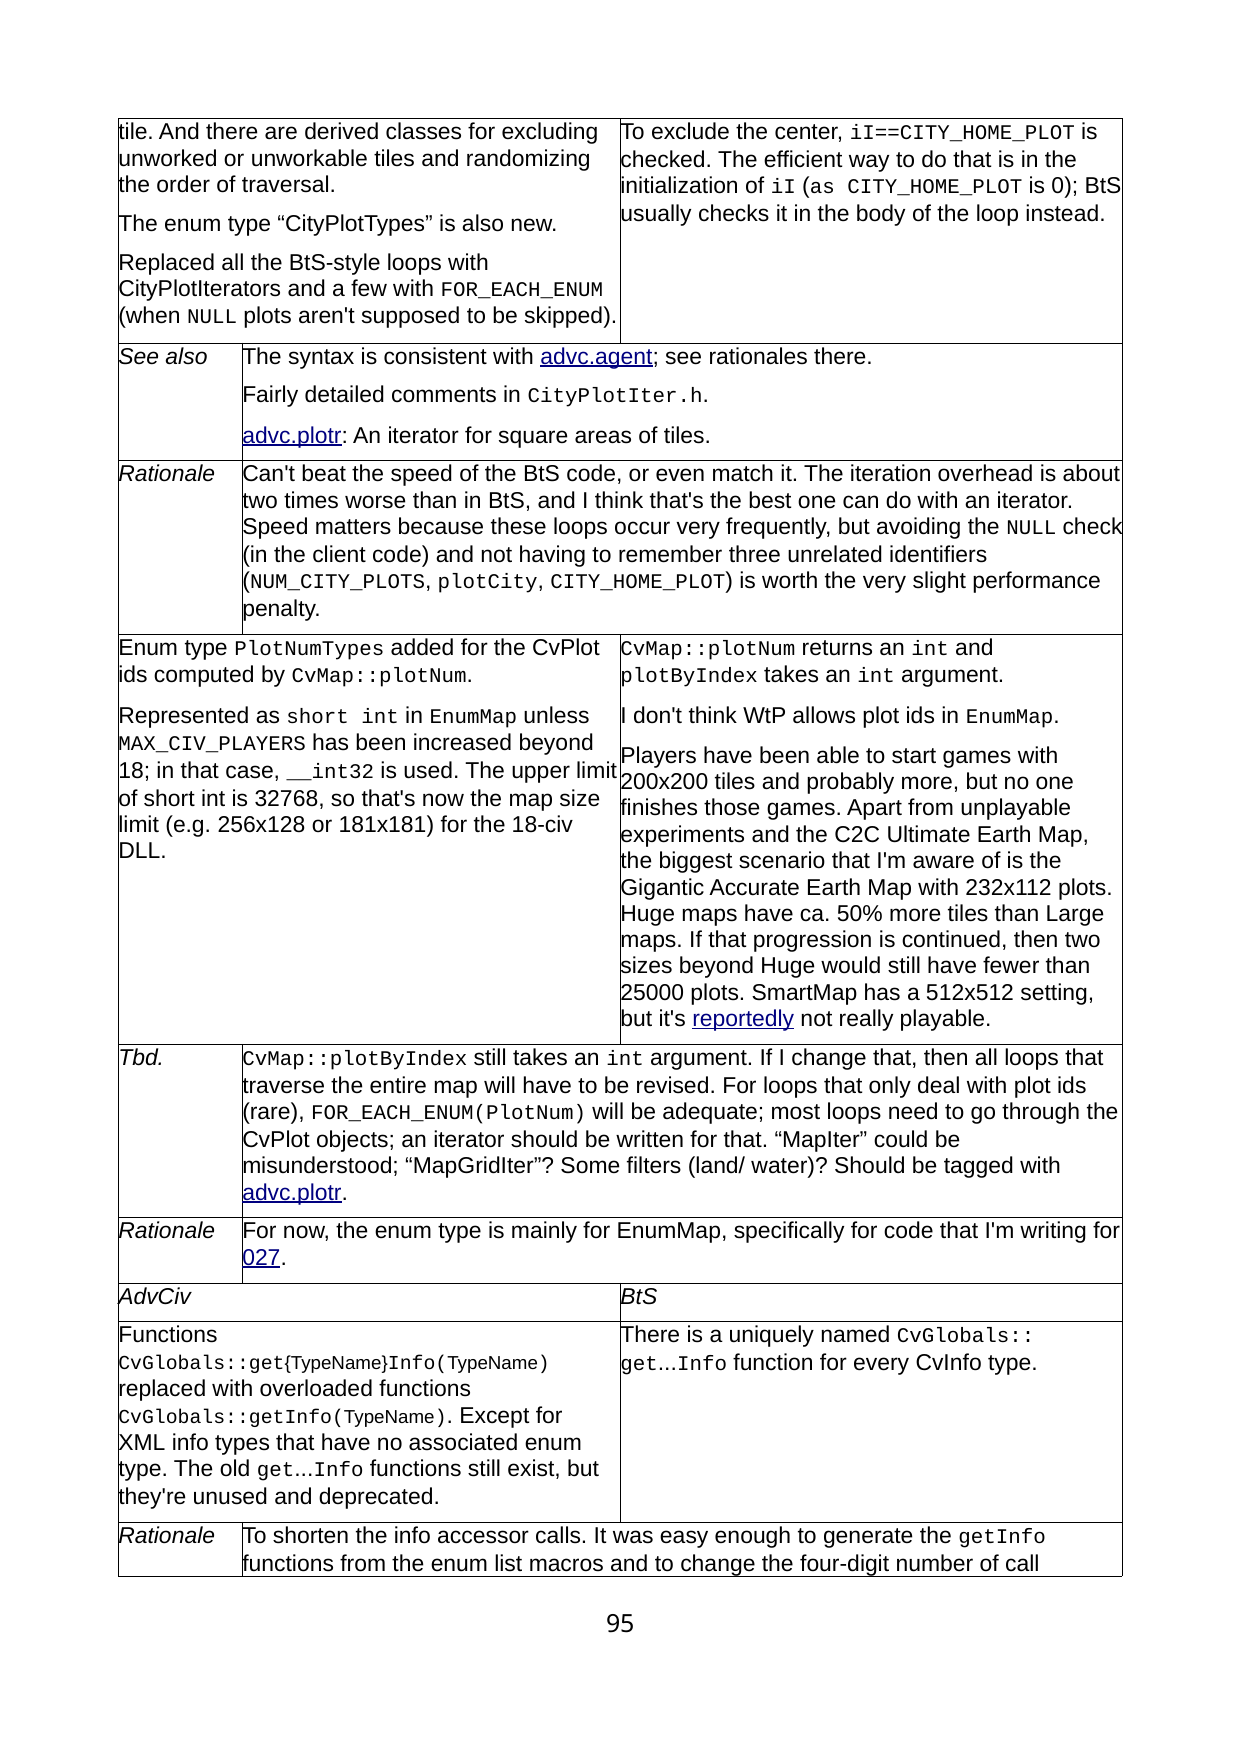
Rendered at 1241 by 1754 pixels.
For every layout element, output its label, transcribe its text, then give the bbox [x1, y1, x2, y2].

table_cell Tbd. [119, 1045, 242, 1217]
table_cell For now, the enum type is mainly for EnumMap, specifically for code that I'm writing for 027. [243, 1218, 1122, 1282]
table_cell Functions CvGlobals::get{TypeName}Info(TypeName) replaced with overloaded functions CvGlobals::getInfo(TypeName). Except for XML info types that have no associated enum type. The old get...Info functions still exist, but they're unused and deprecated. [119, 1322, 620, 1522]
table_cell CvMap::plotNum returns an int and plotByIndex takes an int argument. I don't think WtP allows plot ids in EnumMap. Players have been able to start games with 200x200 tiles and probably more, but no one finishes those games. Apart from unplayable experiments and the C2C Ultimate Earth Map, the biggest scenario that I'm aware of is the Gigantic Accurate Earth Map with 232x112 plots. Huge maps have ca. 50% more tiles than Large maps. If that progression is continued, then two sizes beyond Huge would still have fewer than 25000 plots. SmartMap has a 512x512 setting, but it's reportedly not really playable. [621, 635, 1122, 1044]
table_cell AdvCiv [119, 1284, 620, 1321]
table_cell The syntax is consistent with advc.agent; see rationales there. Fairly detailed comments in CityPlotIter.h. advc.plotr: An iterator for square areas of tiles. [243, 344, 1122, 460]
table_cell Enum type PlotNumTypes added for the CvPlot ids computed by CvMap::plotNum. Represented as short int in EnumMap unless MAX_CIV_PLAYERS has been increased beyond 18; in that case, __int32 is used. The upper limit of short int is 32768, so that's now the map size limit (e.g. 256x128 or 181x181) for the 18-civ DLL. [119, 635, 620, 1044]
table_cell To exclude the center, iI==CITY_HOME_PLOT is checked. The efficient way to do that is in the initialization of iI (as CITY_HOME_PLOT is 0); BtS usually checks it in the body of the loop instead. [621, 119, 1122, 343]
table_cell Rationale [119, 1523, 242, 1576]
table_cell tile. And there are derived classes for excluding unworked or unworkable tiles and randomizing the order of traversal. The enum type “CityPlotTypes” is also new. Replaced all the BtS-style loops with CityPlotIterators and a few with FOR_EACH_ENUM (when NULL plots aren't supposed to be skipped). [119, 119, 620, 343]
table_cell There is a uniquely named CvGlobals:: get...Info function for every CvInfo type. [621, 1322, 1122, 1522]
table_cell Can't beat the speed of the BtS code, or even match it. The iteration overhead is about two times worse than in BtS, and I think that's the best one can do with an iterator. Speed matters because these loops occur very frequently, but avoiding the NULL check (in the client code) and not having to remember three unrelated identifiers (NUM_CITY_PLOTS, plotCity, CITY_HOME_PLOT) is worth the very slight performance penalty. [243, 461, 1122, 634]
table_cell BtS [621, 1284, 1122, 1321]
table_cell Rationale [119, 1218, 242, 1282]
table_cell CvMap::plotByIndex still takes an int argument. If I change that, then all loops that traverse the entire map will have to be revised. For loops that only deal with plot ids (rare), FOR_EACH_ENUM(PlotNum) will be adequate; most loops need to go through the CvPlot objects; an iterator should be written for that. “MapIter” could be misunderstood; “MapGridIter”? Some filters (land/ water)? Should be tagged with advc.plotr. [243, 1045, 1122, 1217]
table_cell To shorten the info accessor calls. It was easy enough to generate the getInfo functions from the enum list macros and to change the four-digit number of call [243, 1523, 1122, 1576]
table_cell See also [119, 344, 242, 460]
table_cell Rationale [119, 461, 242, 634]
